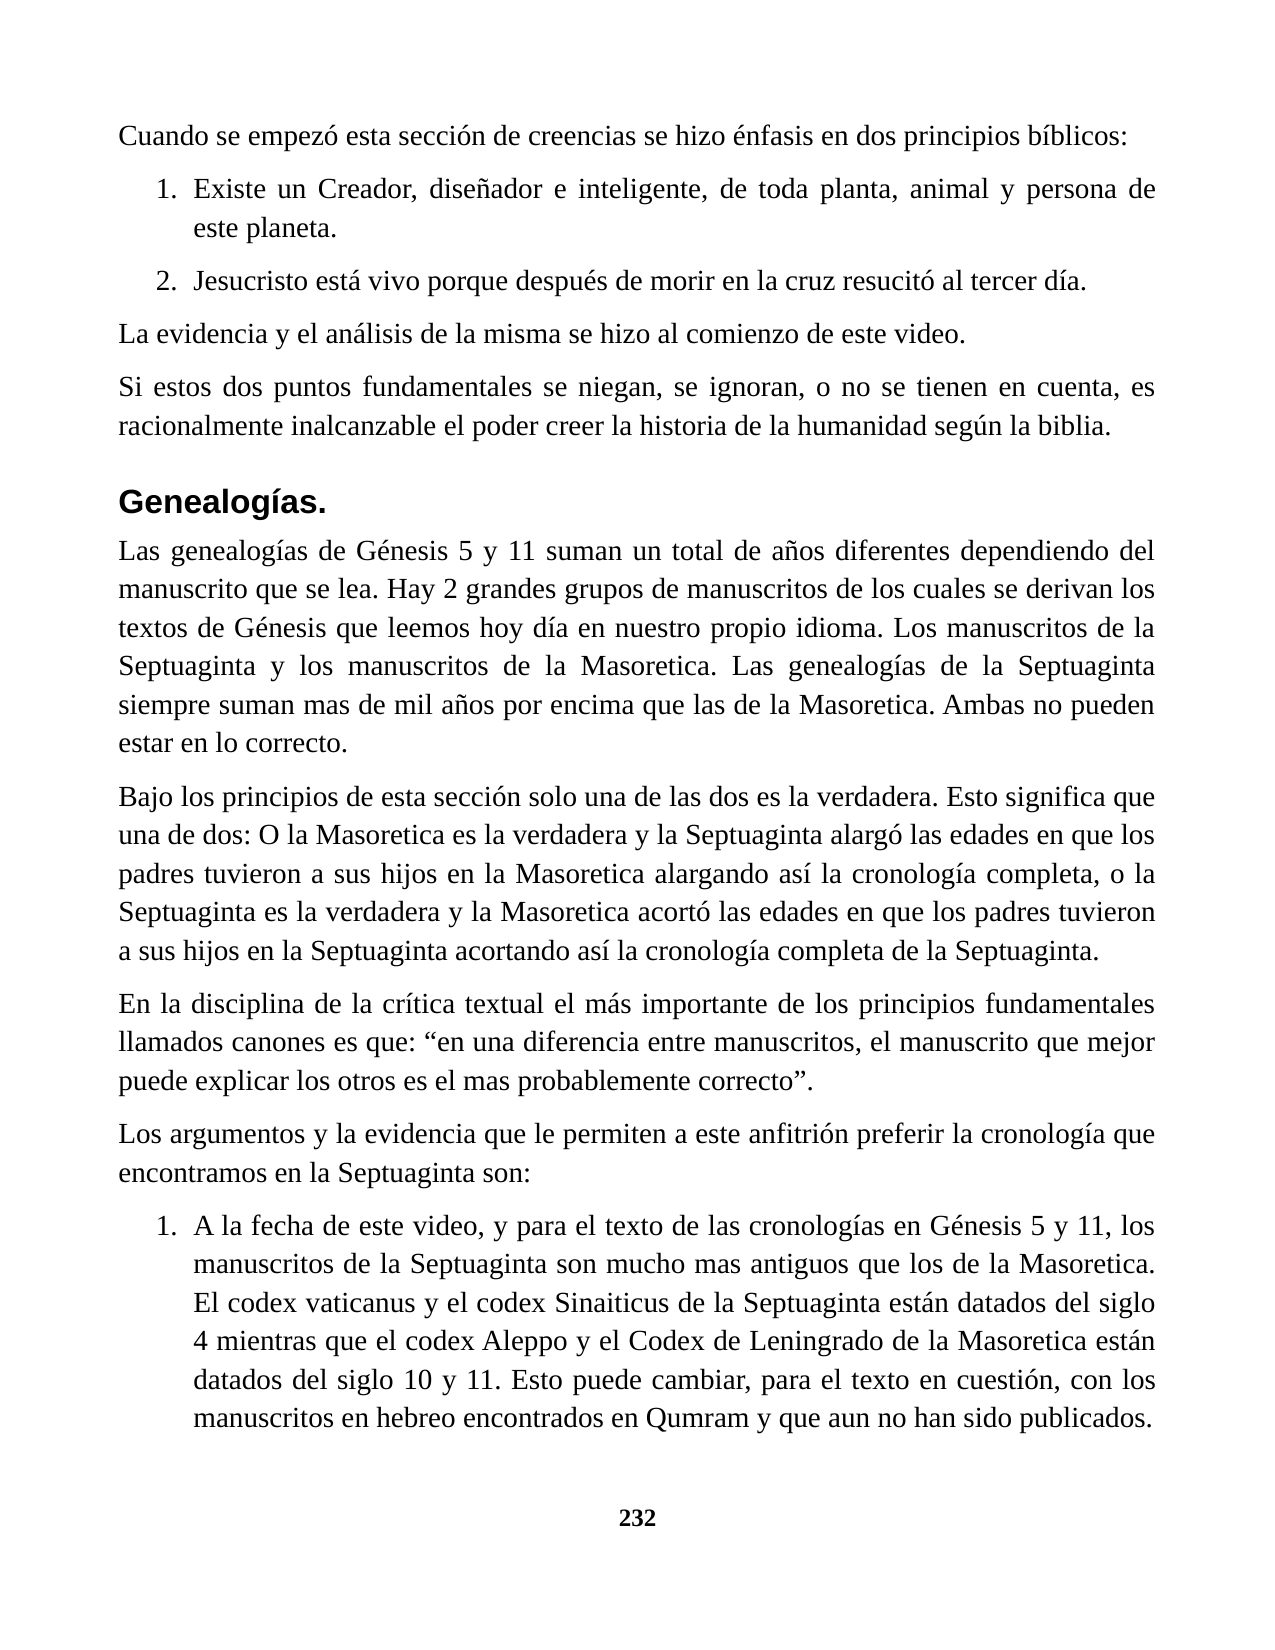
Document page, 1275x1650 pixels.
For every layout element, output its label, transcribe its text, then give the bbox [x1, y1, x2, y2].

list Jesucristo está vivo porque después de morir en la cruz resucitó al tercer día. [156, 263, 1157, 296]
text Si estos dos puntos fundamentales se niegan, se ignoran, o no se tienen en cuenta, es racionalmente inalcanzable el poder creer la historia de la humanidad según la biblia. [118, 369, 1157, 441]
text Los argumentos y la evidencia que le permiten a este anfitrión preferir la cronología que encontramos en la Septuaginta son: [118, 1116, 1157, 1188]
subtitle Genealogías. [118, 482, 1157, 520]
text Cuando se empezó esta sección de creencias se hizo énfasis en dos principios bíblicos: [118, 118, 1157, 152]
text Bajo los principios de esta sección solo una de las dos es la verdadera. Esto significa que una de dos: O la Masoretica es la verdadera y la Septuaginta alargó las edades en que los padres tuvieron a sus hijos en la Masoretica alargando así la cronología completa, o la Septuaginta es la verdadera y la Masoretica acortó las edades en que los padres tuvieron a sus hijos en la Septuaginta acortando así la cronología completa de la Septuaginta. [118, 779, 1157, 966]
text En la disciplina de la crítica textual el más importante de los principios fundamentales llamados canones es que: “en una diferencia entre manuscritos, el manuscrito que mejor puede explicar los otros es el mas probablemente correcto”. [118, 986, 1157, 1097]
list A la fecha de este video, y para el texto de las cronologías en Génesis 5 y 11, los manuscritos de la Septuaginta son mucho mas antiguos que los de la Masoretica. El codex vaticanus y el codex Sinaiticus de la Septuaginta están datados del siglo 4 mientras que el codex Aleppo y el Codex de Leningrado de la Masoretica están datados del siglo 10 y 11. Esto puede cambiar, para el texto en cuestión, con los manuscritos en hebreo encontrados en Qumram y que aun no han sido publicados. [156, 1208, 1157, 1434]
text Las genealogías de Génesis 5 y 11 suman un total de años diferentes dependiendo del manuscrito que se lea. Hay 2 grandes grupos de manuscritos de los cuales se derivan los textos de Génesis que leemos hoy día en nuestro propio idioma. Los manuscritos de la Septuaginta y los manuscritos de la Masoretica. Las genealogías de la Septuaginta siempre suman mas de mil años por encima que las de la Masoretica. Ambas no pueden estar en lo correcto. [118, 533, 1157, 759]
list Existe un Creador, diseñador e inteligente, de toda planta, animal y persona de este planeta. [156, 171, 1157, 243]
text La evidencia y el análisis de la misma se hizo al comienzo de este video. [118, 316, 1157, 349]
